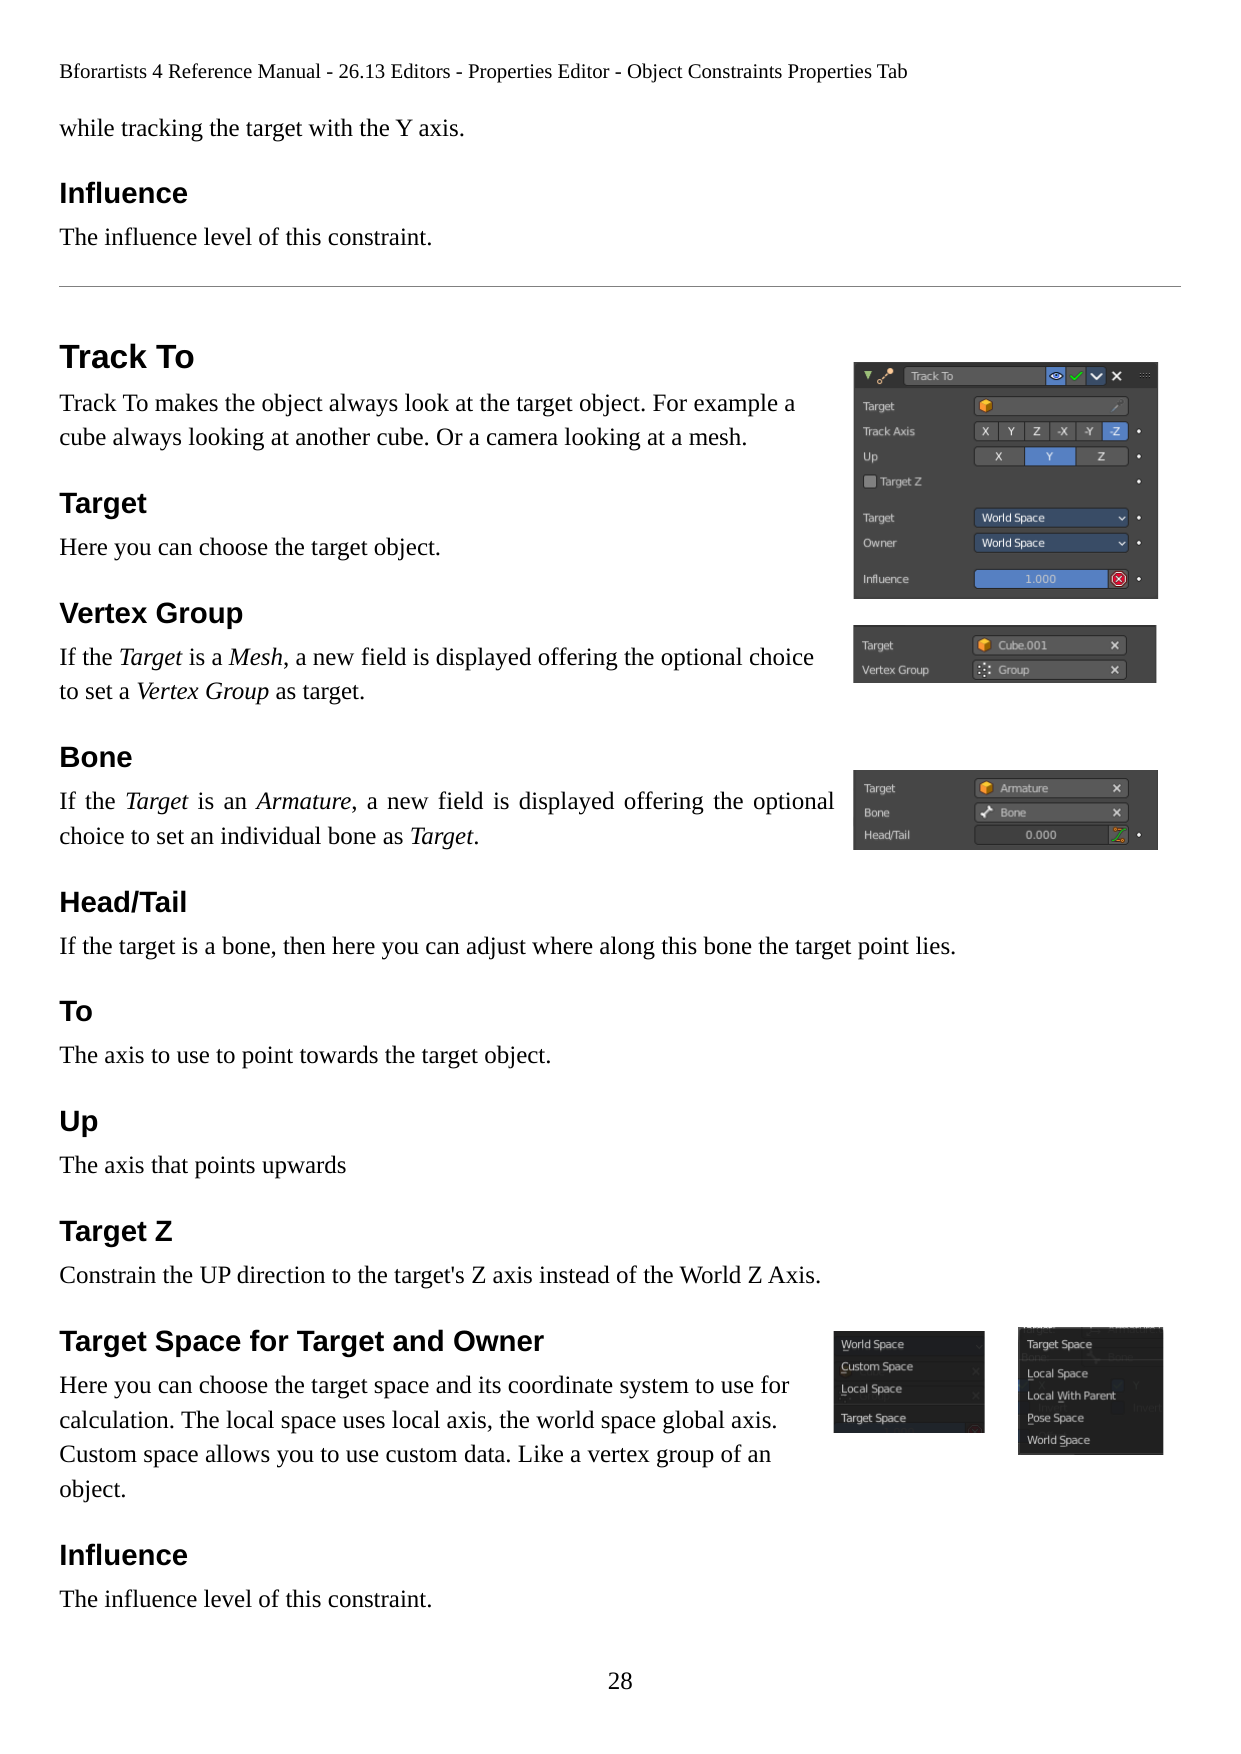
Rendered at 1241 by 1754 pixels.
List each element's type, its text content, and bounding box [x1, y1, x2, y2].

text The axis to use to point towards the target object. [59, 1041, 1181, 1069]
subtitle Vertex Group [59, 596, 1181, 629]
text The influence level of this constraint. [59, 1584, 1181, 1612]
picture [833, 1331, 985, 1433]
subtitle To [59, 994, 1181, 1028]
subtitle Influence [59, 1537, 1181, 1571]
text Here you can choose the target space and its coordinate system to use for calculation. The local space uses local axis, the world space global axis. Custom space allows you to use custom data. Like a vertex group of an object. [59, 1370, 1181, 1502]
text while tracking the target with the Y axis. [59, 113, 1181, 141]
subtitle Target Z [59, 1214, 1181, 1248]
text If the Target is a Mesh, a new field is displayed offering the optional choice to set a Vertex Group as target. [59, 642, 1181, 705]
subtitle Target [59, 486, 853, 519]
text If the target is a bone, then here you can adjust where along this bone the target point lies. [59, 931, 1181, 959]
text The axis that points upwards [59, 1151, 1181, 1179]
text The influence level of this constraint. [59, 222, 1181, 251]
picture [853, 770, 1158, 850]
subtitle Track To [59, 337, 1181, 375]
text Here you can choose the target object. [59, 532, 853, 561]
subtitle Up [59, 1104, 1181, 1138]
text Constrain the UP direction to the target's Z axis instead of the World Z Axis. [59, 1260, 1181, 1289]
picture [853, 625, 1157, 683]
subtitle Influence [59, 176, 1181, 210]
subtitle Bone [59, 740, 1181, 774]
text If the Target is an Armature, a new field is displayed offering the optional choice to set an individual bone as Target. [59, 786, 853, 849]
subtitle Target Space for Target and Owner [59, 1324, 1181, 1358]
text Track To makes the object always look at the target object. For example a cube always looking at another cube. Or a camera looking at a mesh. [59, 388, 853, 451]
subtitle [1159, 486, 1181, 519]
subtitle Head/Tail [59, 884, 1181, 918]
picture [1018, 1327, 1164, 1455]
picture [853, 362, 1159, 599]
